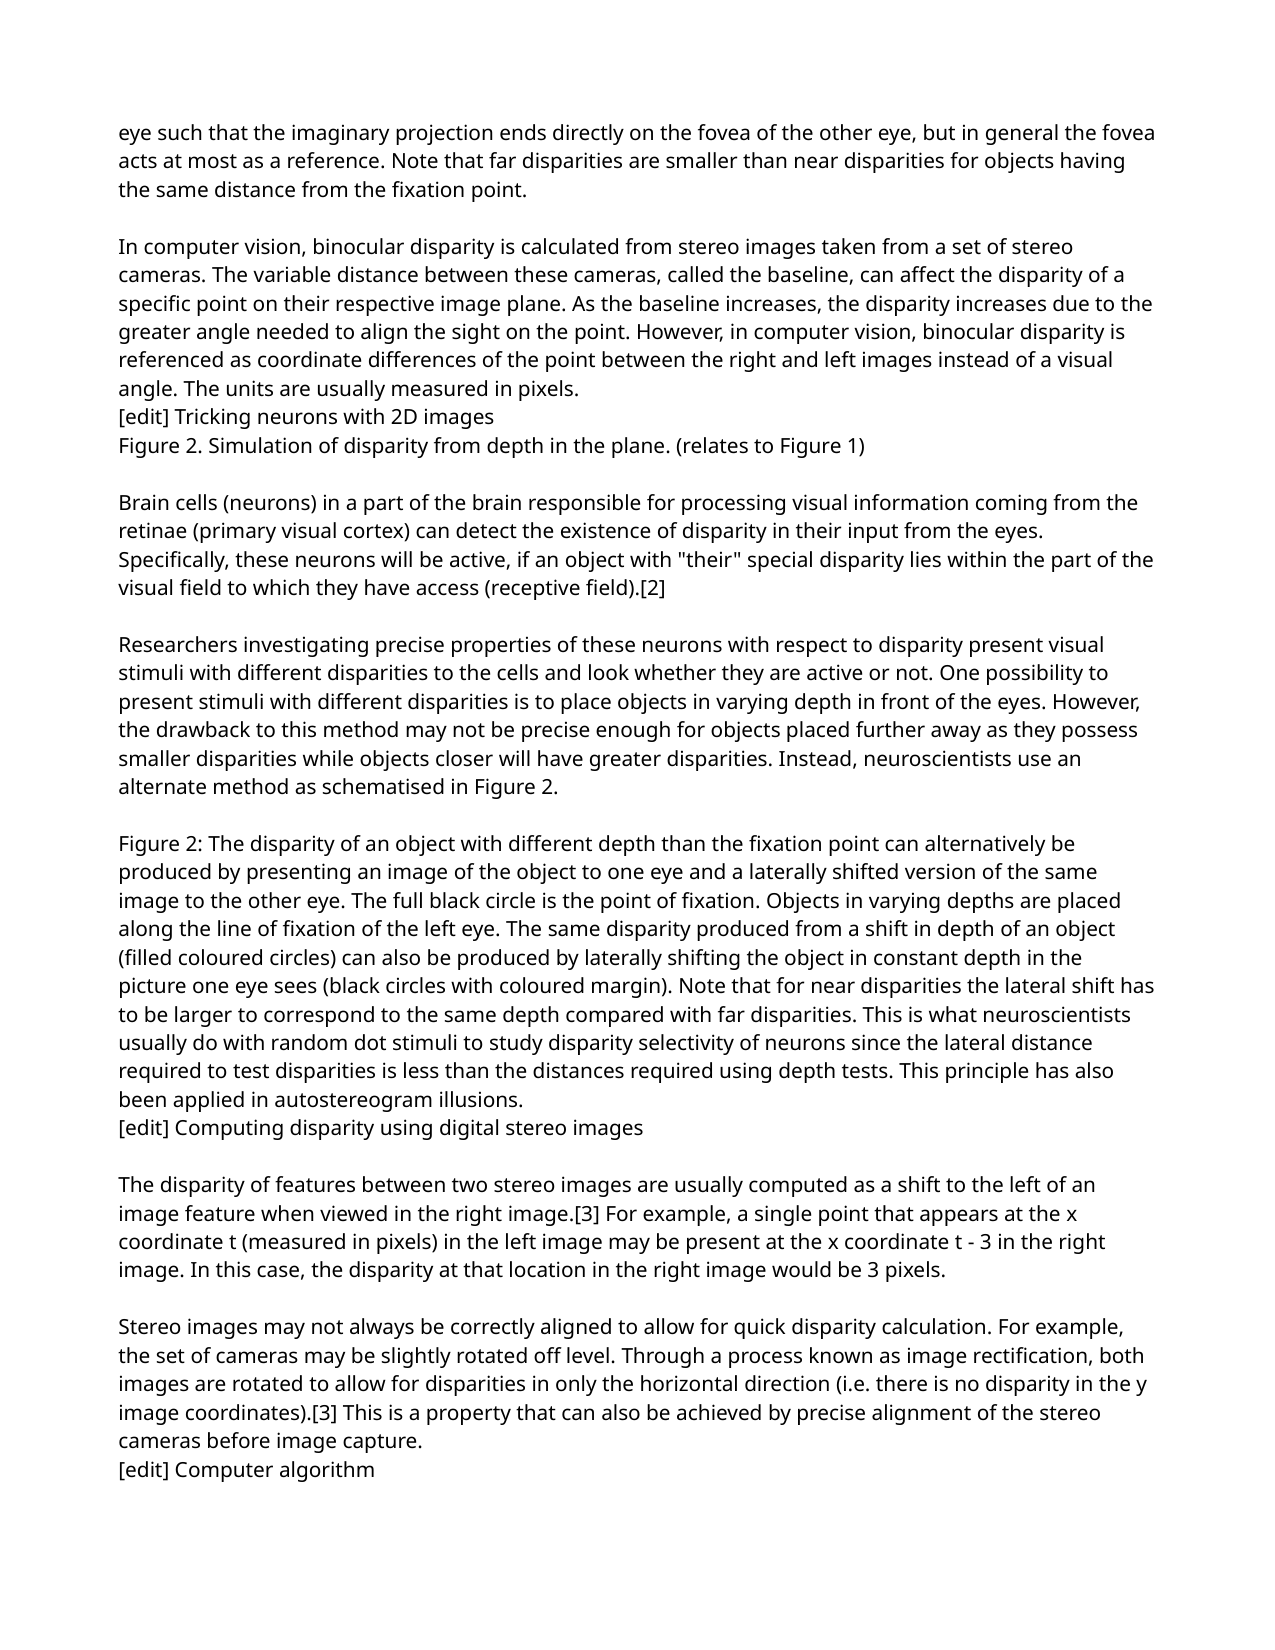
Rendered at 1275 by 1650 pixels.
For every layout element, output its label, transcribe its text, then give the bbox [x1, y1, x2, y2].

text [edit] Computer algorithm [118, 1455, 1157, 1483]
text Researchers investigating precise properties of these neurons with respect to disparity present visual stimuli with different disparities to the cells and look whether they are active or not. One possibility to present stimuli with different disparities is to place objects in varying depth in front of the eyes. However, the drawback to this method may not be precise enough for objects placed further away as they possess smaller disparities while objects closer will have greater disparities. Instead, neuroscientists use an alternate method as schematised in Figure 2. [118, 630, 1157, 801]
text eye such that the imaginary projection ends directly on the fovea of the other eye, but in general the fovea acts at most as a reference. Note that far disparities are smaller than near disparities for objects having the same distance from the fixation point. [118, 118, 1157, 203]
text Brain cells (neurons) in a part of the brain responsible for processing visual information coming from the retinae (primary visual cortex) can detect the existence of disparity in their input from the eyes. Specifically, these neurons will be active, if an object with "their" special disparity lies within the part of the visual field to which they have access (receptive field).[2] [118, 488, 1157, 602]
text Stereo images may not always be correctly aligned to allow for quick disparity calculation. For example, the set of cameras may be slightly rotated off level. Through a process known as image rectification, both images are rotated to allow for disparities in only the horizontal direction (i.e. there is no disparity in the y image coordinates).[3] This is a property that can also be achieved by precise alignment of the stereo cameras before image capture. [118, 1312, 1157, 1455]
text [edit] Tricking neurons with 2D images [118, 402, 1157, 431]
text Figure 2. Simulation of disparity from depth in the plane. (relates to Figure 1) [118, 431, 1157, 459]
text The disparity of features between two stereo images are usually computed as a shift to the left of an image feature when viewed in the right image.[3] For example, a single point that appears at the x coordinate t (measured in pixels) in the left image may be present at the x coordinate t - 3 in the right image. In this case, the disparity at that location in the right image would be 3 pixels. [118, 1170, 1157, 1284]
text [edit] Computing disparity using digital stereo images [118, 1113, 1157, 1142]
text Figure 2: The disparity of an object with different depth than the fixation point can alternatively be produced by presenting an image of the object to one eye and a laterally shifted version of the same image to the other eye. The full black circle is the point of fixation. Objects in varying depths are placed along the line of fixation of the left eye. The same disparity produced from a shift in depth of an object (filled coloured circles) can also be produced by laterally shifting the object in constant depth in the picture one eye sees (black circles with coloured margin). Note that for near disparities the lateral shift has to be larger to correspond to the same depth compared with far disparities. This is what neuroscientists usually do with random dot stimuli to study disparity selectivity of neurons since the lateral distance required to test disparities is less than the distances required using depth tests. This principle has also been applied in autostereogram illusions. [118, 829, 1157, 1113]
text In computer vision, binocular disparity is calculated from stereo images taken from a set of stereo cameras. The variable distance between these cameras, called the baseline, can affect the disparity of a specific point on their respective image plane. As the baseline increases, the disparity increases due to the greater angle needed to align the sight on the point. However, in computer vision, binocular disparity is referenced as coordinate differences of the point between the right and left images instead of a visual angle. The units are usually measured in pixels. [118, 232, 1157, 402]
